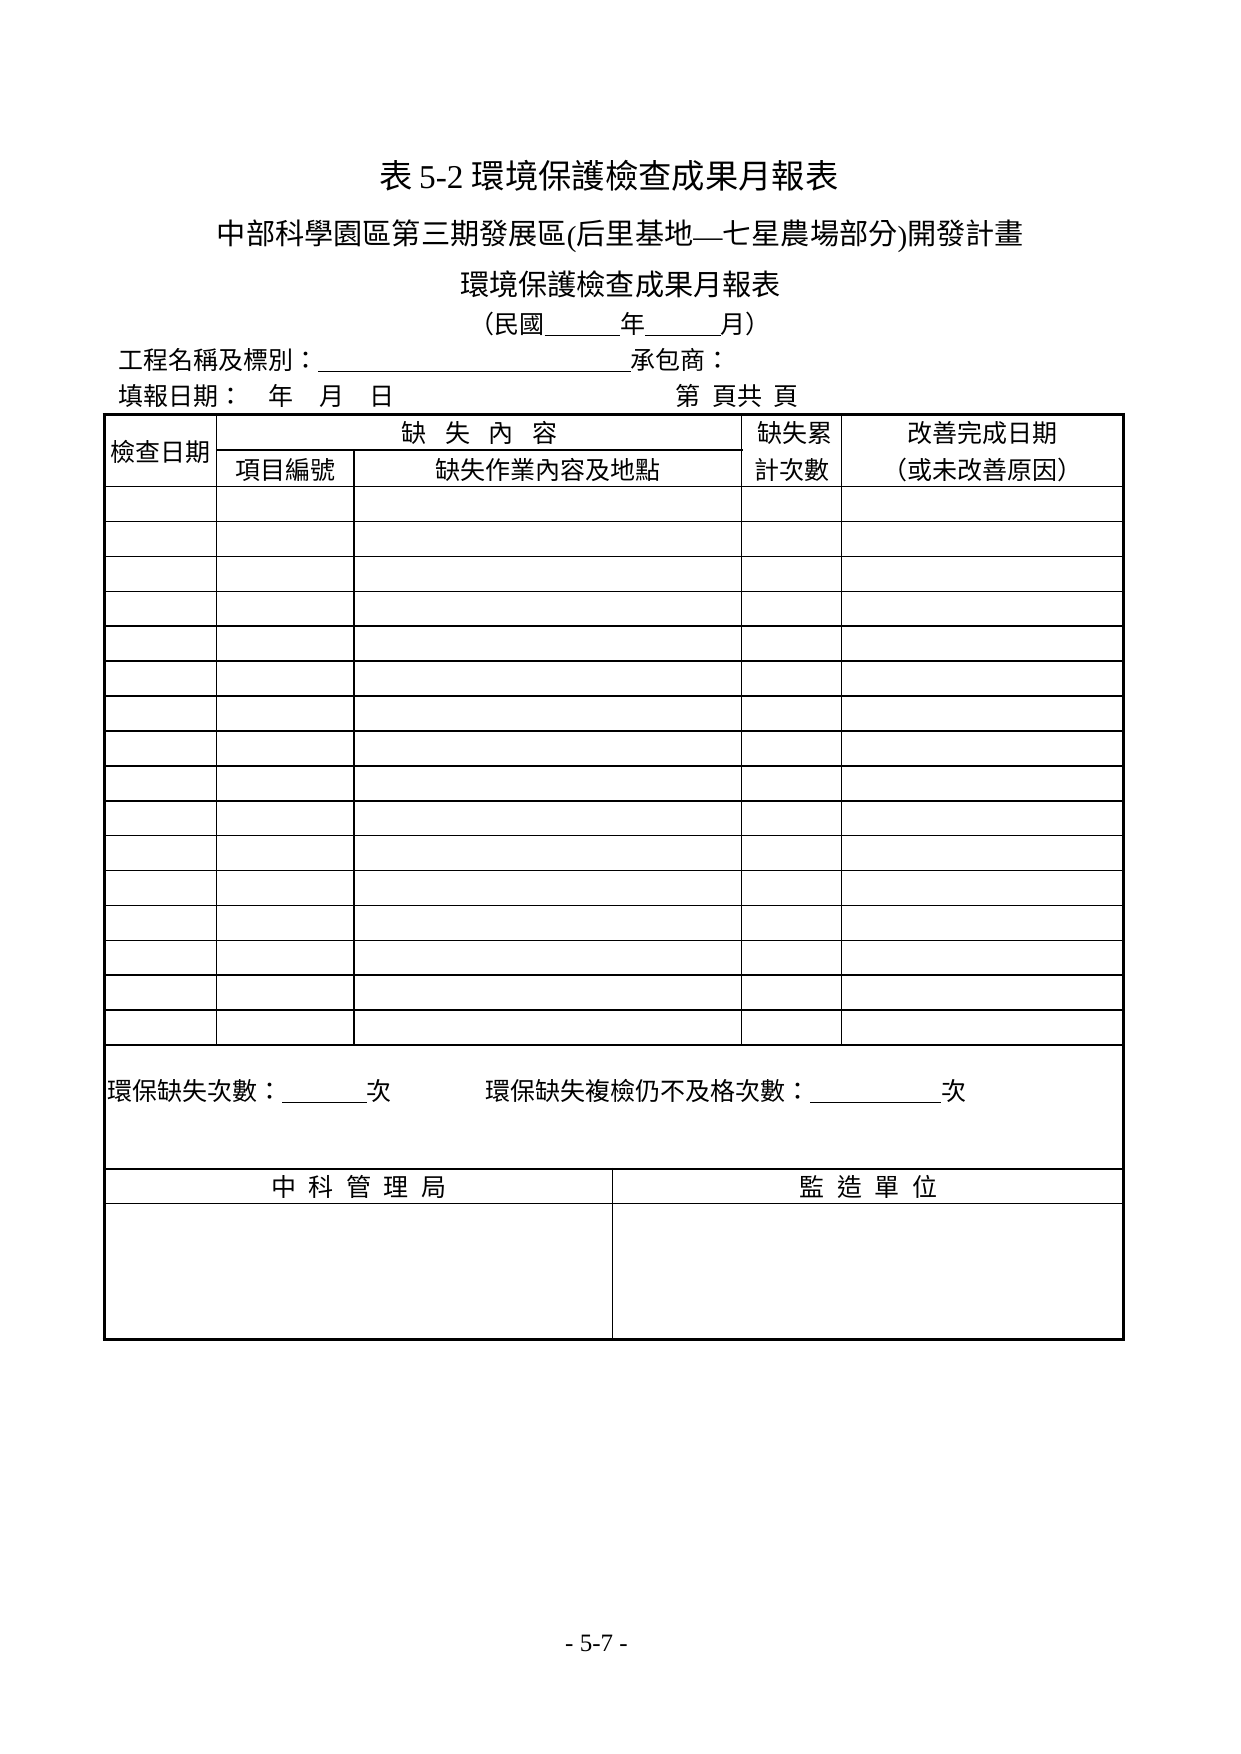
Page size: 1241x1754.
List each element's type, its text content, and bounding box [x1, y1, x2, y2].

table_cell [106, 941, 216, 974]
table_cell [355, 662, 741, 695]
table_cell 環保缺失次數： 次 環保缺失複檢仍不及格次數： 次 [106, 1046, 1122, 1168]
table_cell [106, 487, 216, 521]
table_cell [106, 836, 216, 870]
table_cell [742, 941, 841, 974]
table_cell [106, 802, 216, 835]
table_cell [217, 802, 353, 835]
table_header 缺 失 內 容 [217, 416, 741, 449]
table_cell [842, 522, 1122, 556]
table_cell [217, 836, 353, 870]
text 環境保護檢查成果月報表 [118, 262, 1122, 304]
table_cell [742, 1011, 841, 1044]
table_cell [106, 592, 216, 625]
table_cell [217, 522, 353, 556]
table_cell [842, 1011, 1122, 1044]
table_cell [842, 802, 1122, 835]
table_cell [842, 732, 1122, 765]
table_cell [217, 592, 353, 625]
table_cell [355, 906, 741, 939]
table_cell [106, 697, 216, 730]
table_cell [742, 662, 841, 695]
table_cell 中 科 管 理 局 [106, 1170, 612, 1203]
table_cell [217, 627, 353, 660]
table_cell [842, 592, 1122, 625]
table_cell [742, 836, 841, 870]
table_cell [106, 871, 216, 904]
table_cell [217, 557, 353, 591]
table_cell [355, 871, 741, 904]
table_cell [355, 732, 741, 765]
table_cell [106, 557, 216, 591]
table_cell [742, 522, 841, 556]
table_cell [355, 522, 741, 556]
table_cell [742, 976, 841, 1009]
table_cell [217, 941, 353, 974]
table_cell [742, 557, 841, 591]
table_cell [355, 767, 741, 800]
table_cell 項目編號 [217, 451, 353, 486]
table_cell [355, 487, 741, 521]
text 填報日期： 年 月 日 第 頁共 頁 [118, 377, 1122, 413]
table_cell [842, 697, 1122, 730]
table_cell [742, 802, 841, 835]
table_cell [742, 697, 841, 730]
table_cell [106, 976, 216, 1009]
table_cell [355, 557, 741, 591]
table_cell [842, 976, 1122, 1009]
table_cell [742, 906, 841, 939]
table_cell [355, 697, 741, 730]
table_cell [842, 941, 1122, 974]
table_header 檢查日期 [106, 416, 216, 486]
table_cell [355, 627, 741, 660]
table_cell [217, 697, 353, 730]
table_cell [742, 592, 841, 625]
table_cell [842, 836, 1122, 870]
table_cell [842, 487, 1122, 521]
table_cell [106, 627, 216, 660]
table_cell [742, 487, 841, 521]
table_header 改善完成日期 [842, 416, 1122, 449]
table_cell [355, 802, 741, 835]
table_cell 缺失作業內容及地點 [355, 451, 741, 486]
table_cell [217, 906, 353, 939]
table_cell [106, 732, 216, 765]
table_cell [842, 906, 1122, 939]
table_cell [742, 627, 841, 660]
table_cell [742, 767, 841, 800]
table_cell [355, 1011, 741, 1044]
table_cell [842, 871, 1122, 904]
table_cell [355, 836, 741, 870]
table_cell [355, 592, 741, 625]
table_cell [217, 871, 353, 904]
table_cell [106, 767, 216, 800]
table_cell [355, 976, 741, 1009]
table_cell [742, 732, 841, 765]
table_cell [106, 1204, 612, 1338]
text 中部科學園區第三期發展區(后里基地—七星農場部分)開發計畫 [118, 211, 1122, 262]
table_cell [217, 976, 353, 1009]
table_cell [217, 487, 353, 521]
table_cell [106, 906, 216, 939]
table_cell [842, 627, 1122, 660]
table_cell [355, 941, 741, 974]
table_cell [842, 557, 1122, 591]
table_cell [217, 767, 353, 800]
table_cell [106, 522, 216, 556]
text 表5-2 環境保護檢查成果月報表 [103, 150, 1122, 198]
table_cell [842, 767, 1122, 800]
text 工程名稱及標別： 承包商： [118, 340, 1122, 377]
table_cell [217, 1011, 353, 1044]
table_cell [217, 662, 353, 695]
table_cell [106, 662, 216, 695]
table_cell [106, 1011, 216, 1044]
table_cell [217, 732, 353, 765]
text （民國 年 月） [118, 304, 1122, 340]
table_cell [613, 1204, 1122, 1338]
table_cell [742, 871, 841, 904]
table_header 缺失累 [742, 416, 841, 449]
table_cell 計次數 [742, 449, 841, 486]
table_cell 監 造 單 位 [613, 1170, 1122, 1203]
table_cell （或未改善原因） [842, 449, 1122, 486]
table_cell [842, 662, 1122, 695]
